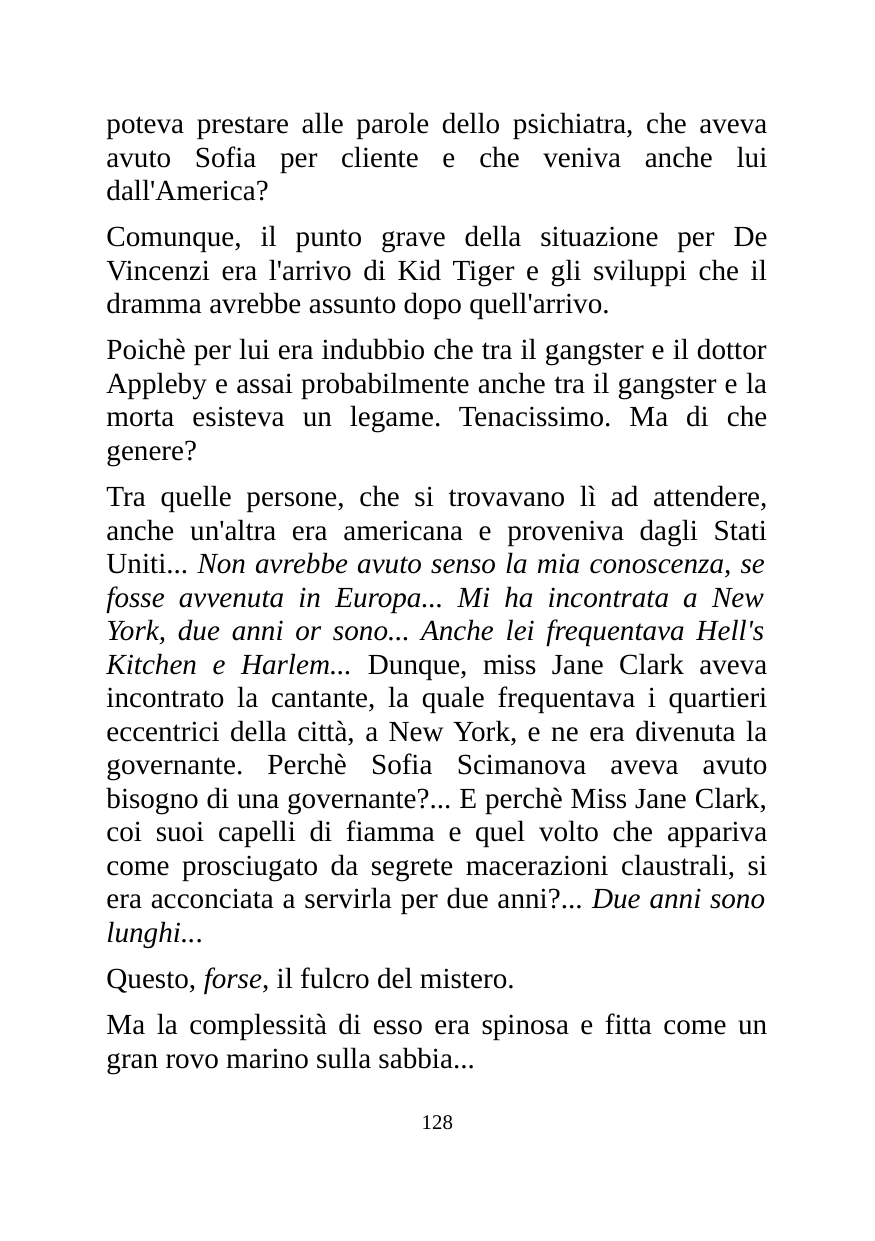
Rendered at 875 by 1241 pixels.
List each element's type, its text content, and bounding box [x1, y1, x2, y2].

text Ma la complessità di esso era spinosa e fitta come un gran rovo marino sulla sabbia... [106, 1007, 768, 1074]
text poteva prestare alle parole dello psichiatra, che aveva avuto Sofia per cliente e che veniva anche lui dall'America? [106, 106, 768, 207]
text Questo, forse, il fulcro del mistero. [106, 961, 768, 995]
text Tra quelle persone, che si trovavano lì ad attendere, anche un'altra era americana e proveniva dagli Stati Uniti... Non avrebbe avuto senso la mia conoscenza, se fosse avvenuta in Europa... Mi ha incontrata a New York, due anni or sono... Anche lei frequentava Hell's Kitchen e Harlem... Dunque, miss Jane Clark aveva incontrato la cantante, la quale frequentava i quartieri eccentrici della città, a New York, e ne era divenuta la governante. Perchè Sofia Scimanova aveva avuto bisogno di una governante?... E perchè Miss Jane Clark, coi suoi capelli di fiamma e quel volto che appariva come prosciugato da segrete macerazioni claustrali, si era acconciata a servirla per due anni?... Due anni sono lunghi... [106, 479, 768, 949]
text Poichè per lui era indubbio che tra il gangster e il dottor Appleby e assai probabilmente anche tra il gangster e la morta esisteva un legame. Tenacissimo. Ma di che genere? [106, 332, 768, 467]
text Comunque, il punto grave della situazione per De Vincenzi era l'arrivo di Kid Tiger e gli sviluppi che il dramma avrebbe assunto dopo quell'arrivo. [106, 219, 768, 320]
